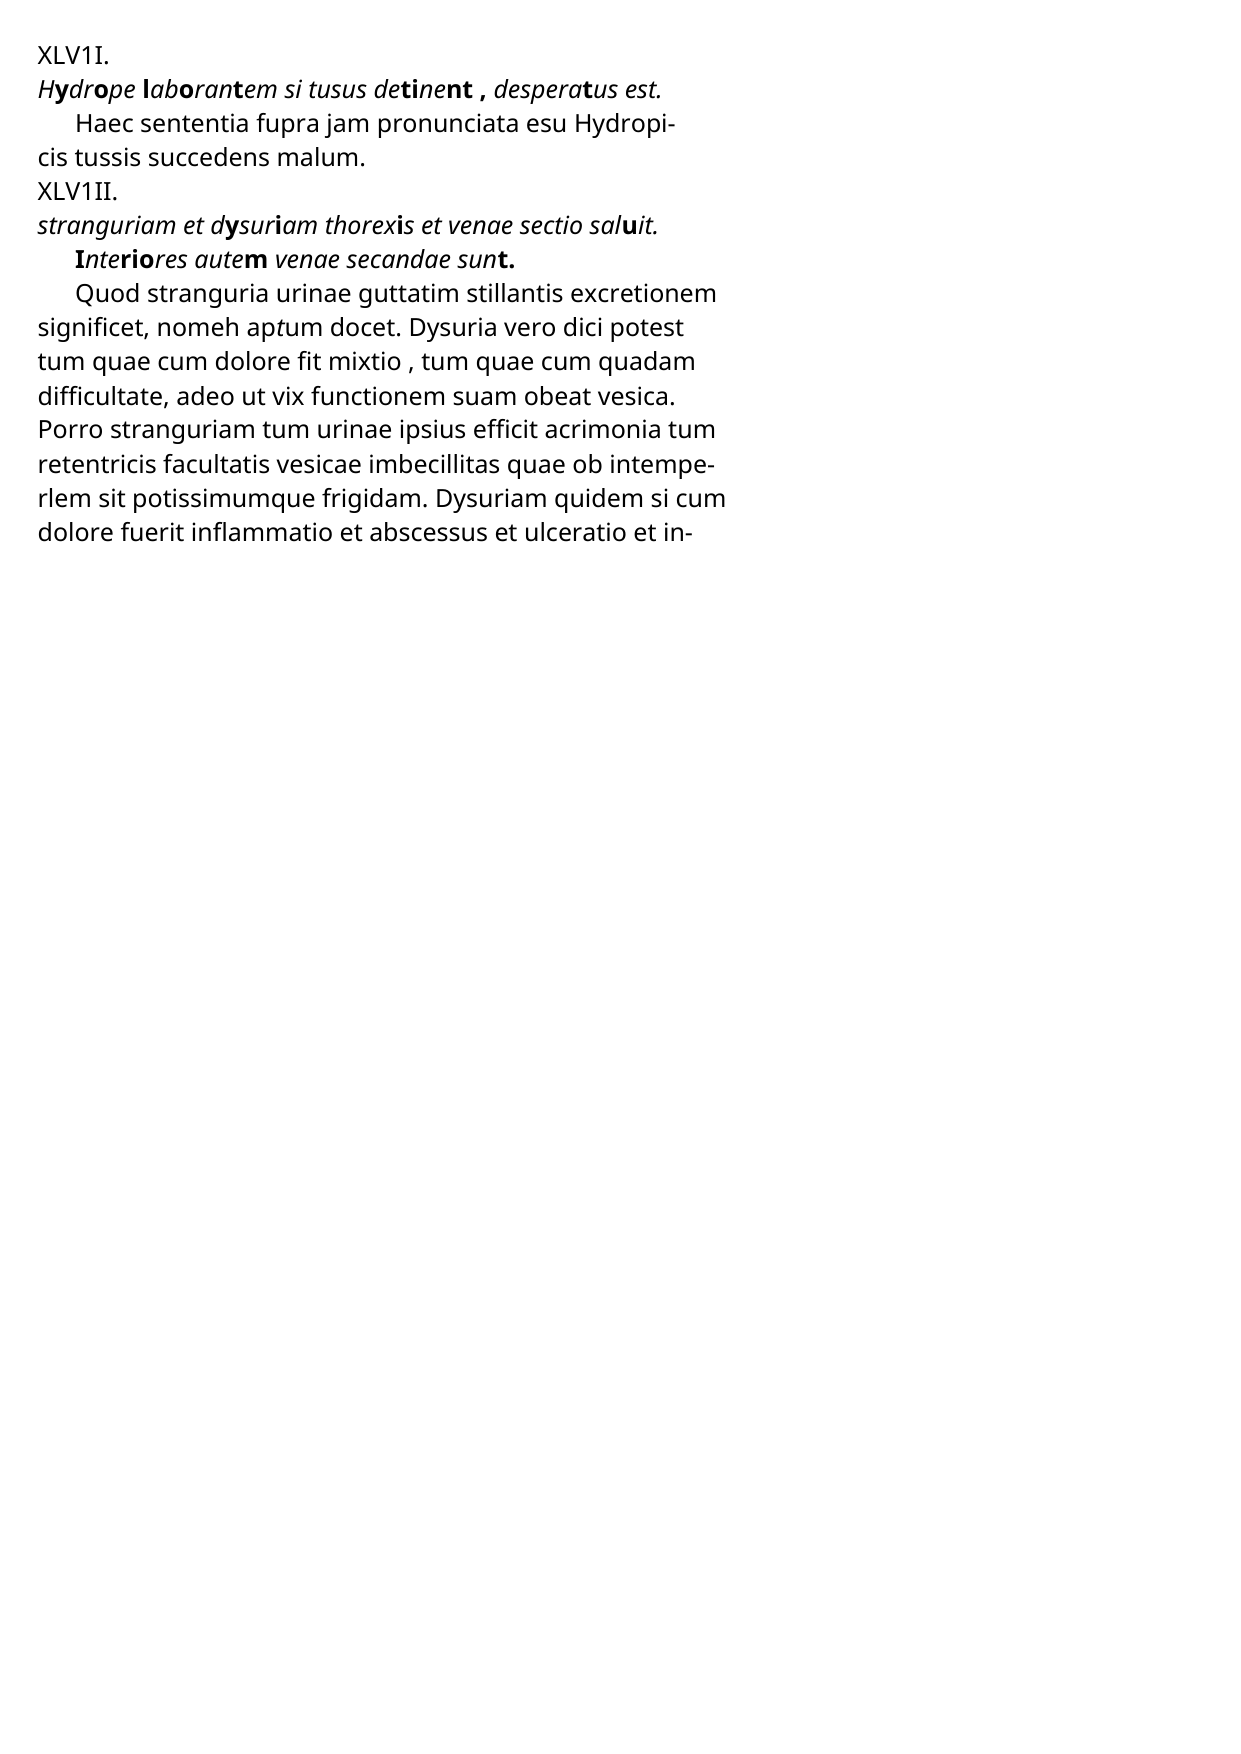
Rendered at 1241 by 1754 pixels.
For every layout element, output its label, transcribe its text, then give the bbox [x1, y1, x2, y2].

text Haec sententia fupra jam pronunciata esu Hydropi- cis tussis succedens malum. [37, 106, 1203, 174]
text XLV1II. [37, 174, 1203, 208]
text Hydrope laborantem si tusus detinent , desperatus est. [37, 72, 1203, 106]
text stranguriam et dysuriam thorexis et venae sectio saluit. [37, 208, 1203, 242]
text Interiores autem venae secandae sunt. [37, 242, 1203, 276]
text XLV1I. [37, 37, 1203, 72]
text Quod stranguria urinae guttatim stillantis excretionem significet, nomeh aptum docet. Dysuria vero dici potest tum quae cum dolore fit mixtio , tum quae cum quadam difficultate, adeo ut vix functionem suam obeat vesica. Porro stranguriam tum urinae ipsius efficit acrimonia tum retentricis facultatis vesicae imbecillitas quae ob intempe- rlem sit potissimumque frigidam. Dysuriam quidem si cum dolore fuerit inflammatio et abscessus et ulceratio et in- [37, 276, 1203, 548]
